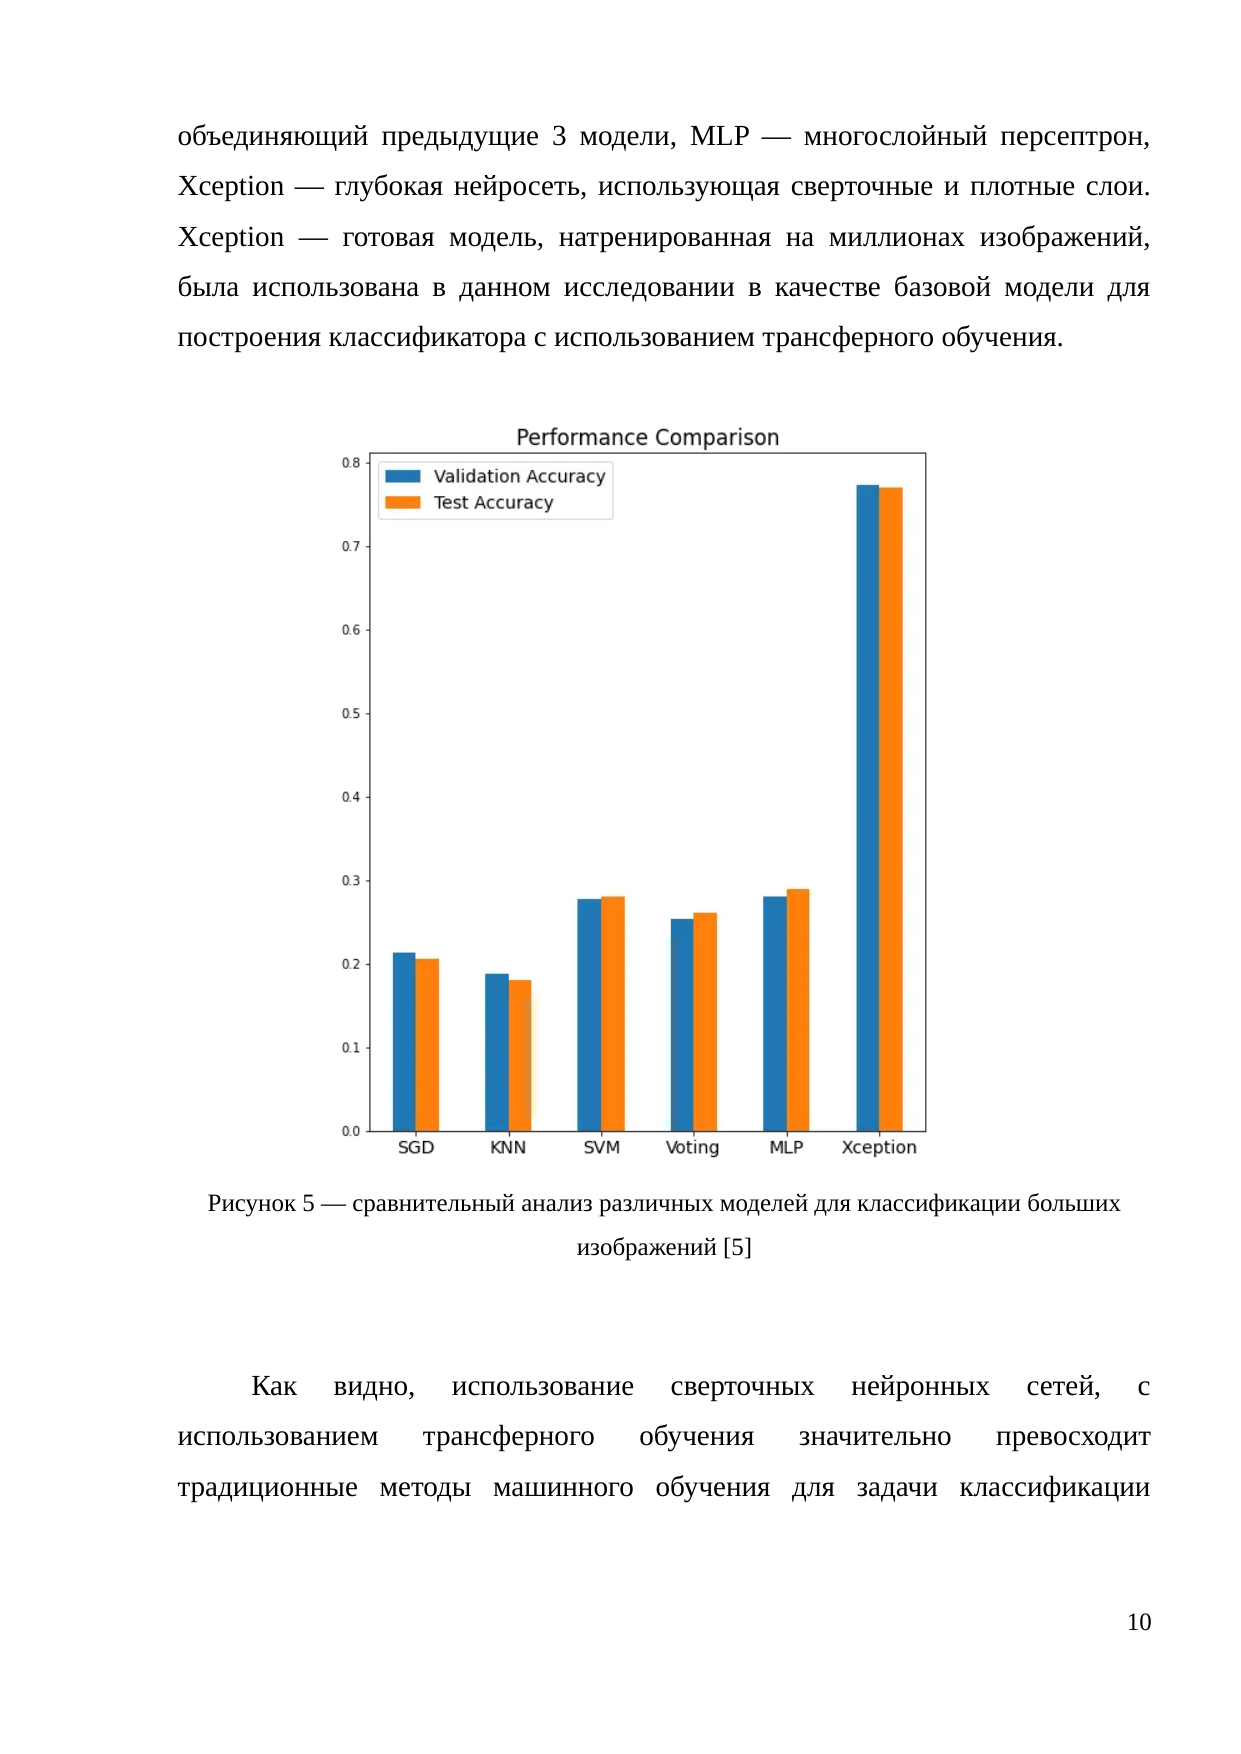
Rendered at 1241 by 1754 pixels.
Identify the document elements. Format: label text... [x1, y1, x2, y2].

text объединяющий предыдущие 3 модели, MLP — многослойный персептрон, Xception — глубокая нейросеть, использующая сверточные и плотные слои. Xception — готовая модель, натренированная на миллионах изображений, была использована в данном исследовании в качестве базовой модели для построения классификатора с использованием трансферного обучения. [177, 118, 1152, 353]
text Рисунок 5 — сравнительный анализ различных моделей для классификации больших изображений [5] [177, 1188, 1152, 1260]
picture [332, 420, 934, 1166]
text Как видно, использование сверточных нейронных сетей, с использованием трансферного обучения значительно превосходит традиционные методы машинного обучения для задачи классификации [177, 1368, 1152, 1502]
